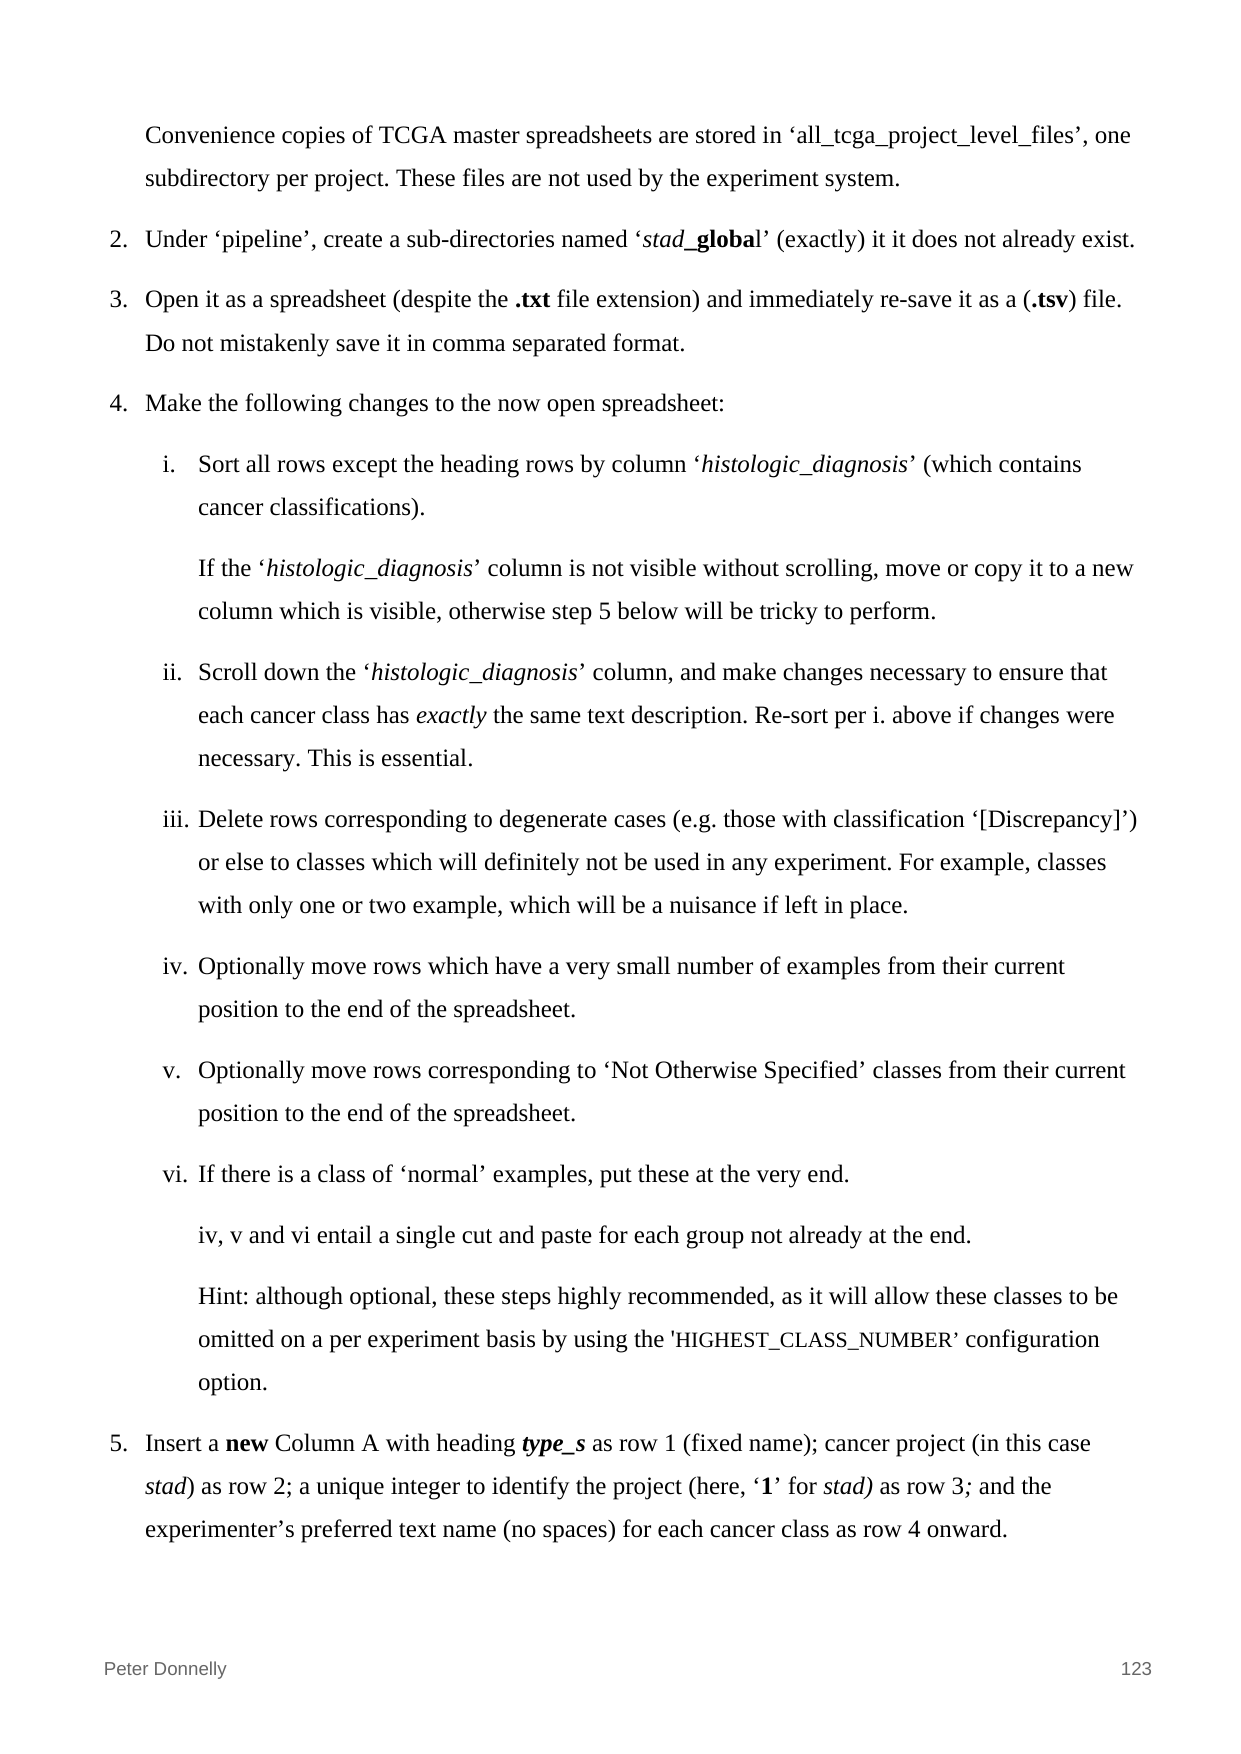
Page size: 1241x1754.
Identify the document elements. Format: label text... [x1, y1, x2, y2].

list Sort all rows except the heading rows by column ‘histologic_diagnosis’ (which contains cancer classifications). [162, 449, 1146, 521]
list Convenience copies of TCGA master spreadsheets are stored in ‘all_tcga_project_level_files’, one subdirectory per project. These files are not used by the experiment system. [109, 120, 1146, 192]
list Optionally move rows corresponding to ‘Not Otherwise Specified’ classes from their current position to the end of the spreadsheet. [162, 1055, 1146, 1127]
list Scroll down the ‘histologic_diagnosis’ column, and make changes necessary to ensure that each cancer class has exactly the same text description. Re-sort per i. above if changes were necessary. This is essential. [162, 657, 1146, 772]
list Open it as a spreadsheet (despite the .txt file extension) and immediately re-save it as a (.tsv) file. Do not mistakenly save it in comma separated format. [109, 284, 1146, 356]
list Delete rows corresponding to degenerate cases (e.g. those with classification ‘[Discrepancy]’) or else to classes which will definitely not be used in any experiment. For example, classes with only one or two example, which will be a nuisance if left in place. [162, 804, 1146, 919]
list Hint: although optional, these steps highly recommended, as it will allow these classes to be omitted on a per experiment basis by using the 'HIGHEST_CLASS_NUMBER’ configuration option. [162, 1281, 1146, 1396]
list Under ‘pipeline’, create a sub-directories named ‘stad_global’ (exactly) it it does not already exist. [109, 224, 1146, 252]
list Make the following changes to the now open spreadsheet: [109, 388, 1146, 417]
list Insert a new Column A with heading type_s as row 1 (fixed name); cancer project (in this case stad) as row 2; a unique integer to identify the project (here, ‘1’ for stad) as row 3; and the experimenter’s preferred text name (no spaces) for each cancer class as row 4 onward. [109, 1428, 1146, 1543]
list Optionally move rows which have a very small number of examples from their current position to the end of the spreadsheet. [162, 951, 1146, 1023]
list If there is a class of ‘normal’ examples, put these at the very end. [162, 1159, 1146, 1188]
list iv, v and vi entail a single cut and paste for each group not already at the end. [162, 1220, 1146, 1249]
list If the ‘histologic_diagnosis’ column is not visible without scrolling, move or copy it to a new column which is visible, otherwise step 5 below will be tricky to perform. [162, 553, 1146, 625]
